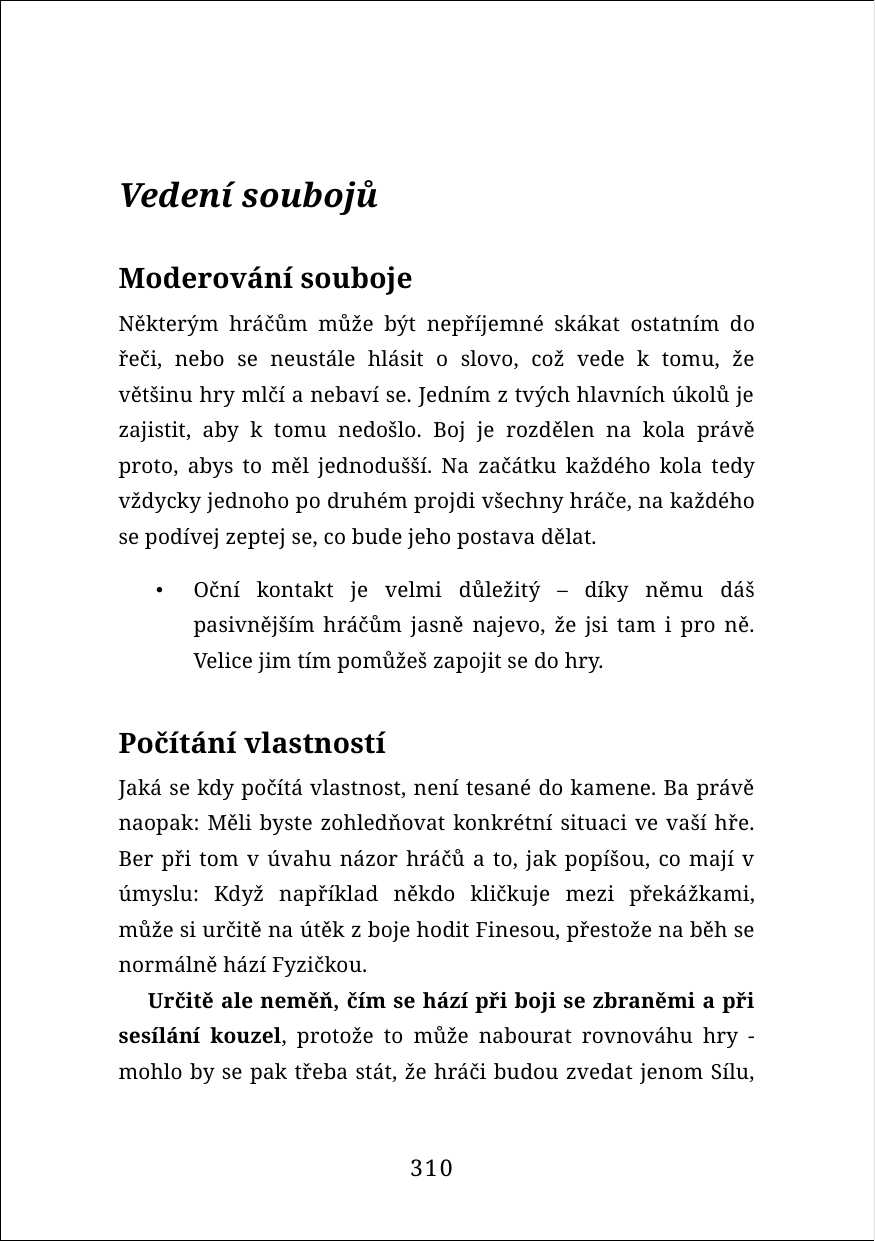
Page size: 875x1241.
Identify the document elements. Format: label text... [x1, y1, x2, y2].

subtitle Vedení soubojů [118, 172, 756, 217]
text Jaká se kdy počítá vlastnost, není tesané do kamene. Ba právě naopak: Měli byste zohledňovat konkrétní situaci ve vaší hře. Ber při tom v úvahu názor hráčů a to, jak popíšou, co mají v úmyslu: Když například někdo kličkuje mezi překážkami, může si určitě na útěk z boje hodit Finesou, přestože na běh se normálně hází Fyzičkou. Určitě ale neměň, čím se hází při boji se zbraněmi a při sesílání kouzel, protože to může nabourat rovnováhu hry - mohlo by se pak třeba stát, že hráči budou zvedat jenom Sílu, [118, 773, 756, 1086]
subtitle Počítání vlastností [118, 723, 756, 761]
text Některým hráčům může být nepříjemné skákat ostatním do řeči, nebo se neustále hlásit o slovo, což vede k tomu, že většinu hry mlčí a nebaví se. Jedním z tvých hlavních úkolů je zajistit, aby k tomu nedošlo. Boj je rozdělen na kola právě proto, abys to měl jednodušší. Na začátku každého kola tedy vždycky jednoho po druhém projdi všechny hráče, na každého se podívej zeptej se, co bude jeho postava dělat. [118, 309, 756, 550]
list Oční kontakt je velmi důležitý – díky němu dáš pasivnějším hráčům jasně najevo, že jsi tam i pro ně. Velice jim tím pomůžeš zapojit se do hry. [156, 575, 756, 674]
subtitle Moderování souboje [118, 258, 756, 297]
